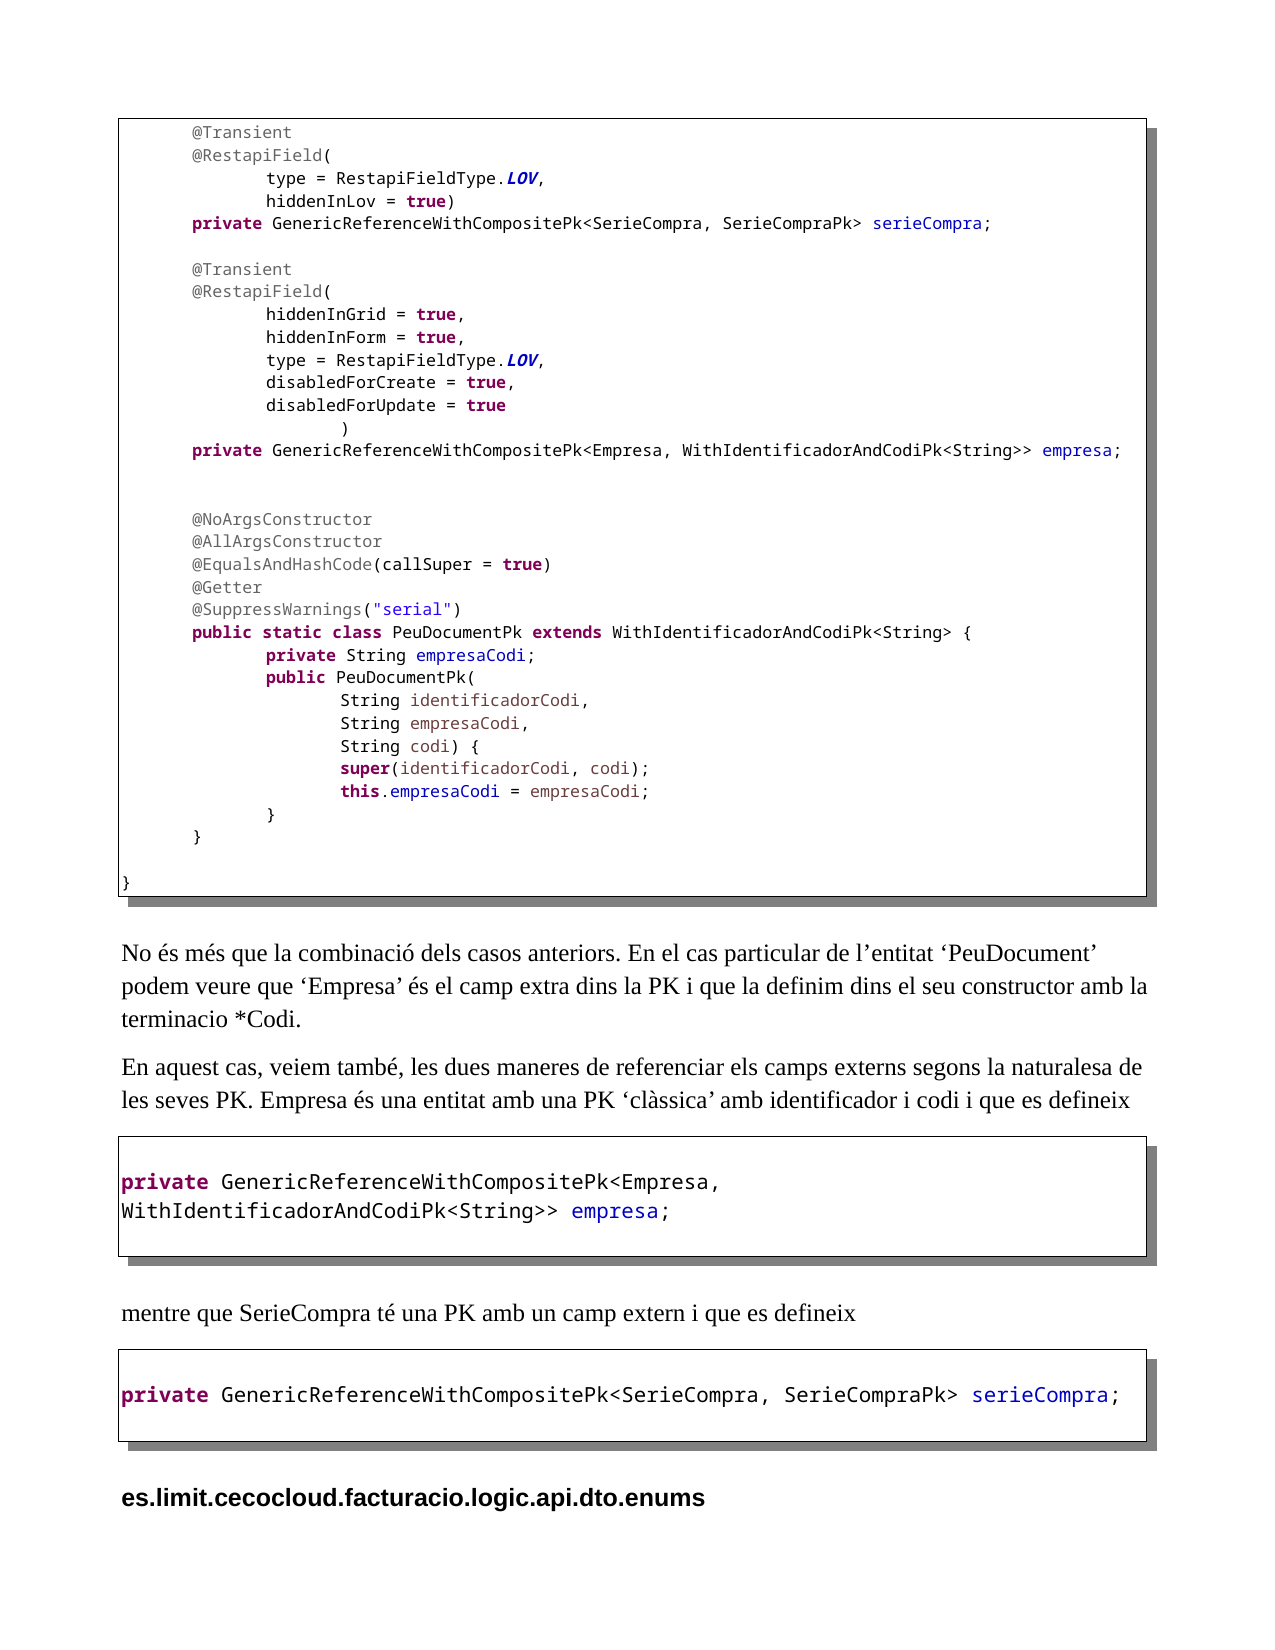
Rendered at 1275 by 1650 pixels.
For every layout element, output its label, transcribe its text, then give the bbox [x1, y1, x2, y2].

text } [119, 822, 1146, 848]
text } [119, 799, 1146, 822]
text String identificadorCodi, [119, 686, 1146, 708]
text @EqualsAndHashCode(callSuper = true) [119, 549, 1146, 572]
text private GenericReferenceWithCompositePk<SerieCompra, SerieCompraPk> serieCompra; [119, 1377, 1146, 1409]
text es.limit.cecocloud.facturacio.logic.api.dto.enums [118, 1483, 1157, 1514]
text @Transient [119, 119, 1146, 141]
text No és més que la combinació dels casos anteriors. En el cas particular de l’entitat ‘PeuDocument’ podem veure que ‘Empresa’ és el camp extra dins la PK i que la definim dins el seu constructor amb la terminacio *Codi. [118, 938, 1157, 1033]
text ) [119, 413, 1146, 436]
text private GenericReferenceWithCompositePk<SerieCompra, SerieCompraPk> serieCompra; [119, 209, 1146, 235]
text public PeuDocumentPk( [119, 663, 1146, 686]
text private String empresaCodi; [119, 640, 1146, 663]
text hiddenInGrid = true, [119, 300, 1146, 322]
text String empresaCodi, [119, 708, 1146, 731]
text hiddenInForm = true, [119, 322, 1146, 345]
text type = RestapiFieldType.LOV, [119, 163, 1146, 186]
text hiddenInLov = true) [119, 186, 1146, 209]
text private GenericReferenceWithCompositePk<Empresa, WithIdentificadorAndCodiPk<String>> empresa; [119, 1164, 1146, 1224]
text super(identificadorCodi, codi); [119, 754, 1146, 777]
text @Transient [119, 254, 1146, 277]
text @NoArgsConstructor [119, 504, 1146, 527]
text En aquest cas, veiem també, les dues maneres de referenciar els camps externs segons la naturalesa de les seves PK. Empresa és una entitat amb una PK ‘clàssica’ amb identificador i codi i que es defineix [118, 1049, 1157, 1117]
text public static class PeuDocumentPk extends WithIdentificadorAndCodiPk<String> { [119, 618, 1146, 640]
text type = RestapiFieldType.LOV, [119, 345, 1146, 368]
text String codi) { [119, 731, 1146, 754]
text @AllArgsConstructor [119, 527, 1146, 549]
text } [119, 867, 1146, 896]
text @RestapiField( [119, 277, 1146, 300]
text @SuppressWarnings("serial") [119, 595, 1146, 618]
text mentre que SerieCompra té una PK amb un camp extern i que es defineix [118, 1298, 1157, 1330]
text @RestapiField( [119, 141, 1146, 163]
text @Getter [119, 572, 1146, 595]
text disabledForCreate = true, [119, 368, 1146, 391]
text private GenericReferenceWithCompositePk<Empresa, WithIdentificadorAndCodiPk<String>> empresa; [119, 436, 1146, 462]
text disabledForUpdate = true [119, 391, 1146, 413]
text this.empresaCodi = empresaCodi; [119, 777, 1146, 799]
